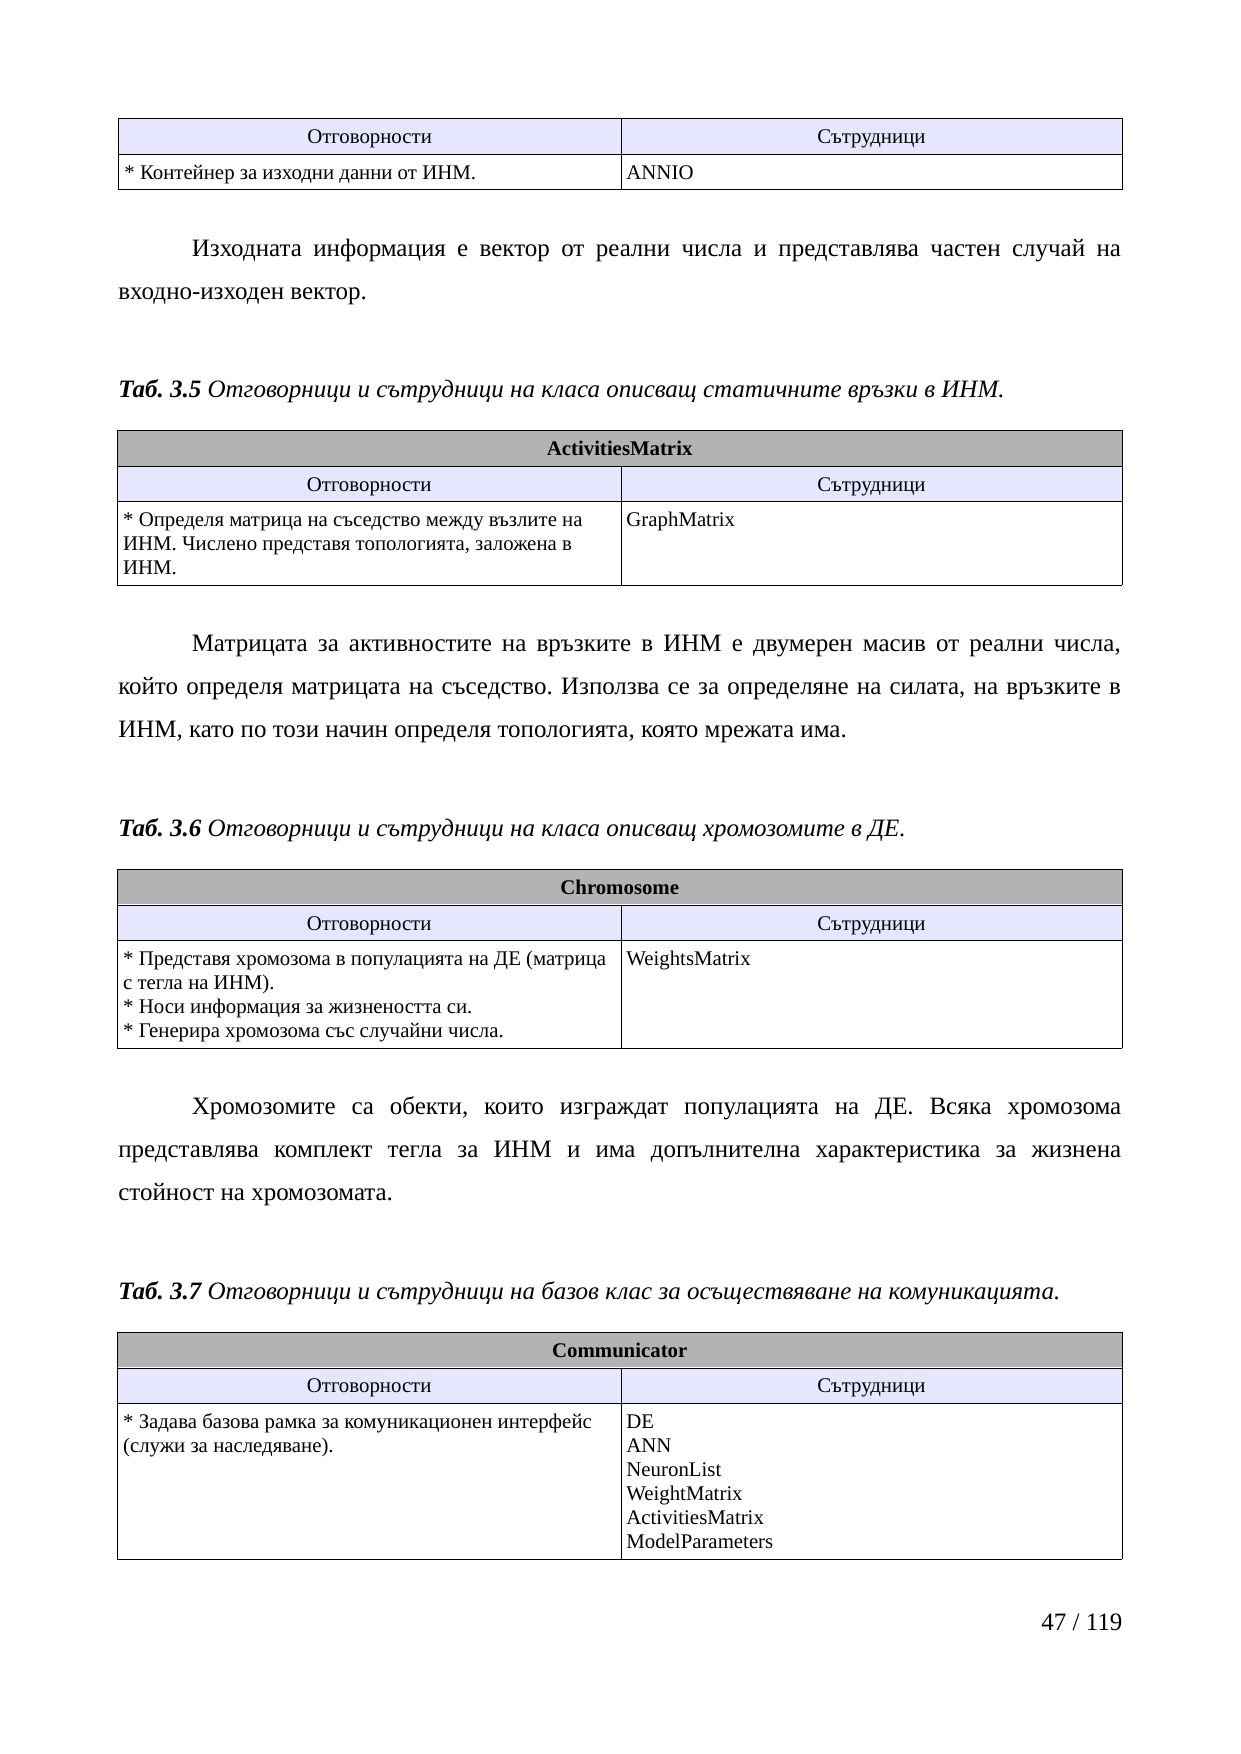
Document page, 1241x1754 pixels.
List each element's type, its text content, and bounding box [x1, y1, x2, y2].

text Таб. 3.6 Отговорници и сътрудници на класа описващ хромозомите в ДЕ. [118, 813, 1122, 842]
table_header Communicator [118, 1333, 1122, 1367]
table_cell Отговорности [119, 119, 621, 154]
text Изходната информация е вектор от реални числа и представлява частен случай на входно-изходен вектор. [118, 233, 1122, 304]
table_cell Сътрудници [622, 1369, 1122, 1403]
table_cell Отговорности [118, 1369, 621, 1403]
table_cell Сътрудници [622, 119, 1122, 154]
table_cell * Контейнер за изходни данни от ИНМ. [119, 155, 621, 189]
table_cell GraphMatrix [622, 502, 1122, 585]
table_cell * Представя хромозома в популацията на ДЕ (матрица с тегла на ИНМ). * Носи информация за жизнеността си. * Генерира хромозома със случайни числа. [118, 941, 621, 1048]
table_cell WeightsMatrix [622, 941, 1122, 1048]
table_cell * Определя матрица на съседство между възлите на ИНМ. Числено представя топологията, заложена в ИНМ. [118, 502, 621, 585]
table_cell ANNIO [622, 155, 1122, 189]
text Матрицата за активностите на връзките в ИНМ е двумерен масив от реални числа, който определя матрицата на съседство. Използва се за определяне на силата, на връзките в ИНМ, като по този начин определя топологията, която мрежата има. [118, 628, 1122, 743]
table_cell Сътрудници [622, 467, 1122, 501]
table_header ActivitiesMatrix [118, 431, 1122, 466]
table_cell Отговорности [118, 906, 621, 940]
table_cell * Задава базова рамка за комуникационен интерфейс (служи за наследяване). [118, 1404, 621, 1559]
text Таб. 3.5 Отговорници и сътрудници на класа описващ статичните връзки в ИНМ. [118, 374, 1122, 403]
text Хромозомите са обекти, които изграждат популацията на ДЕ. Всяка хромозома представлява комплект тегла за ИНМ и има допълнителна характеристика за жизнена стойност на хромозомата. [118, 1091, 1122, 1206]
table_cell Отговорности [118, 467, 621, 501]
table_cell DE ANN NeuronList WeightMatrix ActivitiesMatrix ModelParameters [622, 1404, 1122, 1559]
table_cell Сътрудници [622, 906, 1122, 940]
text Таб. 3.7 Отговорници и сътрудници на базов клас за осъществяване на комуникацията. [118, 1276, 1122, 1305]
table_header Chromosome [118, 870, 1122, 904]
